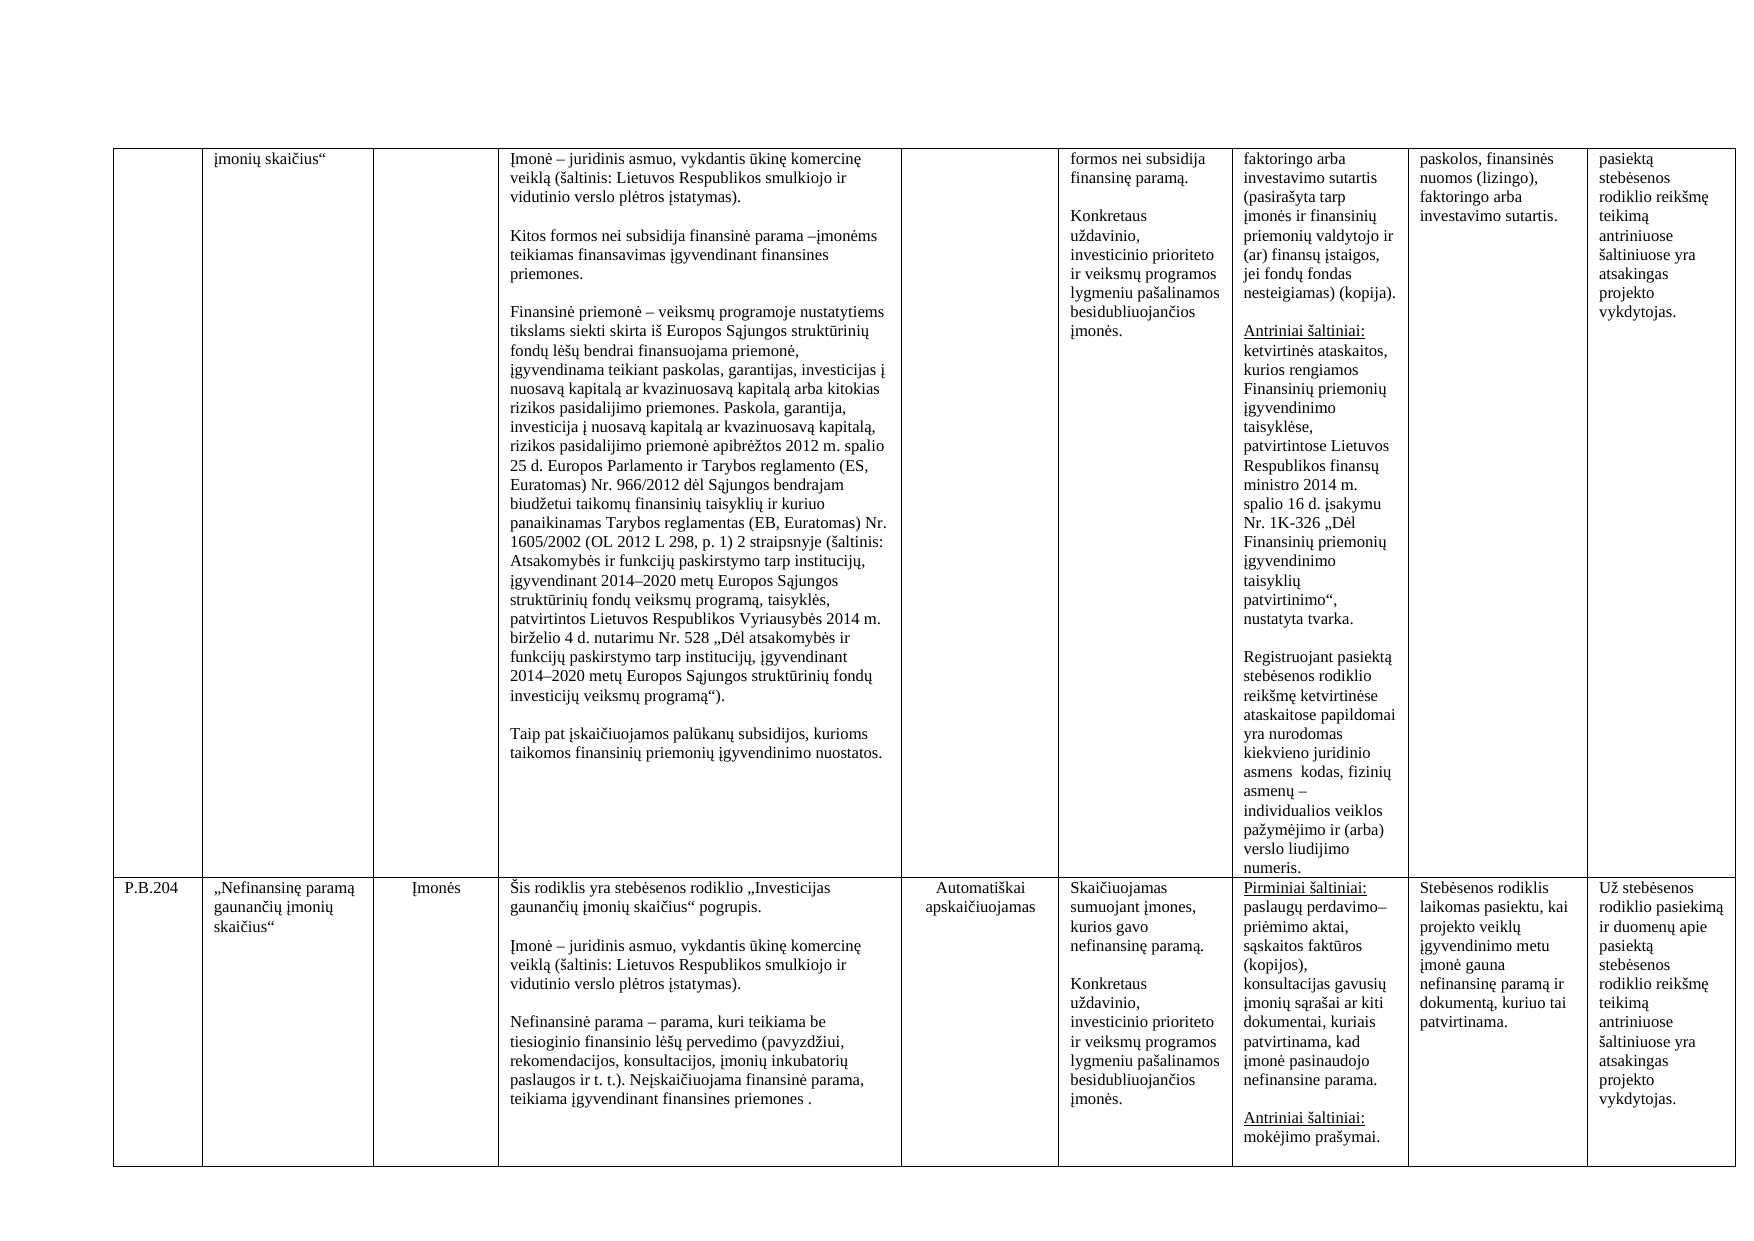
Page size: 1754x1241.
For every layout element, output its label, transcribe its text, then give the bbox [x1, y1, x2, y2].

table_cell Šis rodiklis yra stebėsenos rodiklio „Investicijas gaunančių įmonių skaičius“ pogrupis. Įmonė – juridinis asmuo, vykdantis ūkinę komercinę veiklą (šaltinis: Lietuvos Respublikos smulkiojo ir vidutinio verslo plėtros įstatymas). Nefinansinė parama – parama, kuri teikiama be tiesioginio finansinio lėšų pervedimo (pavyzdžiui, rekomendacijos, konsultacijos, įmonių inkubatorių paslaugos ir t. t.). Neįskaičiuojama finansinė parama, teikiama įgyvendinant finansines priemones . [499, 878, 901, 1166]
table_cell Skaičiuojamas sumuojant įmones, kurios gavo nefinansinę paramą. Konkretaus uždavinio, investicinio prioriteto ir veiksmų programos lygmeniu pašalinamos besidubliuojančios įmonės. [1059, 878, 1232, 1166]
table_cell P.B.204 [114, 878, 202, 1166]
table_cell įmonių skaičius“ [203, 149, 373, 877]
table_cell Įmonės [374, 878, 498, 1166]
table_cell Įmonė – juridinis asmuo, vykdantis ūkinę komercinę veiklą (šaltinis: Lietuvos Respublikos smulkiojo ir vidutinio verslo plėtros įstatymas). Kitos formos nei subsidija finansinė parama –įmonėms teikiamas finansavimas įgyvendinant finansines priemones. Finansinė priemonė – veiksmų programoje nustatytiems tikslams siekti skirta iš Europos Sąjungos struktūrinių fondų lėšų bendrai finansuojama priemonė, įgyvendinama teikiant paskolas, garantijas, investicijas į nuosavą kapitalą ar kvazinuosavą kapitalą arba kitokias rizikos pasidalijimo priemones. Paskola, garantija, investicija į nuosavą kapitalą ar kvazinuosavą kapitalą, rizikos pasidalijimo priemonė apibrėžtos 2012 m. spalio 25 d. Europos Parlamento ir Tarybos reglamento (ES, Euratomas) Nr. 966/2012 dėl Sąjungos bendrajam biudžetui taikomų finansinių taisyklių ir kuriuo panaikinamas Tarybos reglamentas (EB, Euratomas) Nr. 1605/2002 (OL 2012 L 298, p. 1) 2 straipsnyje (šaltinis: Atsakomybės ir funkcijų paskirstymo tarp institucijų, įgyvendinant 2014–2020 metų Europos Sąjungos struktūrinių fondų veiksmų programą, taisyklės, patvirtintos Lietuvos Respublikos Vyriausybės 2014 m. birželio 4 d. nutarimu Nr. 528 „Dėl atsakomybės ir funkcijų paskirstymo tarp institucijų, įgyvendinant 2014–2020 metų Europos Sąjungos struktūrinių fondų investicijų veiksmų programą“). Taip pat įskaičiuojamos palūkanų subsidijos, kurioms taikomos finansinių priemonių įgyvendinimo nuostatos. [499, 149, 901, 877]
table_cell paskolos, finansinės nuomos (lizingo), faktoringo arba investavimo sutartis. [1409, 149, 1587, 877]
table_cell Pirminiai šaltiniai: paslaugų perdavimo–priėmimo aktai, sąskaitos faktūros (kopijos), konsultacijas gavusių įmonių sąrašai ar kiti dokumentai, kuriais patvirtinama, kad įmonė pasinaudojo nefinansine parama. Antriniai šaltiniai: mokėjimo prašymai. [1233, 878, 1408, 1166]
table_cell [374, 149, 498, 877]
table_cell Už stebėsenos rodiklio pasiekimą ir duomenų apie pasiektą stebėsenos rodiklio reikšmę teikimą antriniuose šaltiniuose yra atsakingas projekto vykdytojas. [1588, 878, 1735, 1166]
table_cell [114, 149, 202, 877]
table_cell Stebėsenos rodiklis laikomas pasiektu, kai projekto veiklų įgyvendinimo metu įmonė gauna nefinansinę paramą ir dokumentą, kuriuo tai patvirtinama. [1409, 878, 1587, 1166]
table_cell „Nefinansinę paramą gaunančių įmonių skaičius“ [203, 878, 373, 1166]
table_cell formos nei subsidija finansinę paramą. Konkretaus uždavinio, investicinio prioriteto ir veiksmų programos lygmeniu pašalinamos besidubliuojančios įmonės. [1059, 149, 1232, 877]
table_cell faktoringo arba investavimo sutartis (pasirašyta tarp įmonės ir finansinių priemonių valdytojo ir (ar) finansų įstaigos, jei fondų fondas nesteigiamas) (kopija). Antriniai šaltiniai: ketvirtinės ataskaitos, kurios rengiamos Finansinių priemonių įgyvendinimo taisyklėse, patvirtintose Lietuvos Respublikos finansų ministro 2014 m. spalio 16 d. įsakymu Nr. 1K-326 „Dėl Finansinių priemonių įgyvendinimo taisyklių patvirtinimo“, nustatyta tvarka. Registruojant pasiektą stebėsenos rodiklio reikšmę ketvirtinėse ataskaitose papildomai yra nurodomas kiekvieno juridinio asmens kodas, fizinių asmenų – individualios veiklos pažymėjimo ir (arba) verslo liudijimo numeris. [1233, 149, 1408, 877]
table_cell pasiektą stebėsenos rodiklio reikšmę teikimą antriniuose šaltiniuose yra atsakingas projekto vykdytojas. [1588, 149, 1735, 877]
table_cell Automatiškai apskaičiuojamas [902, 878, 1058, 1166]
table_cell [902, 149, 1058, 877]
